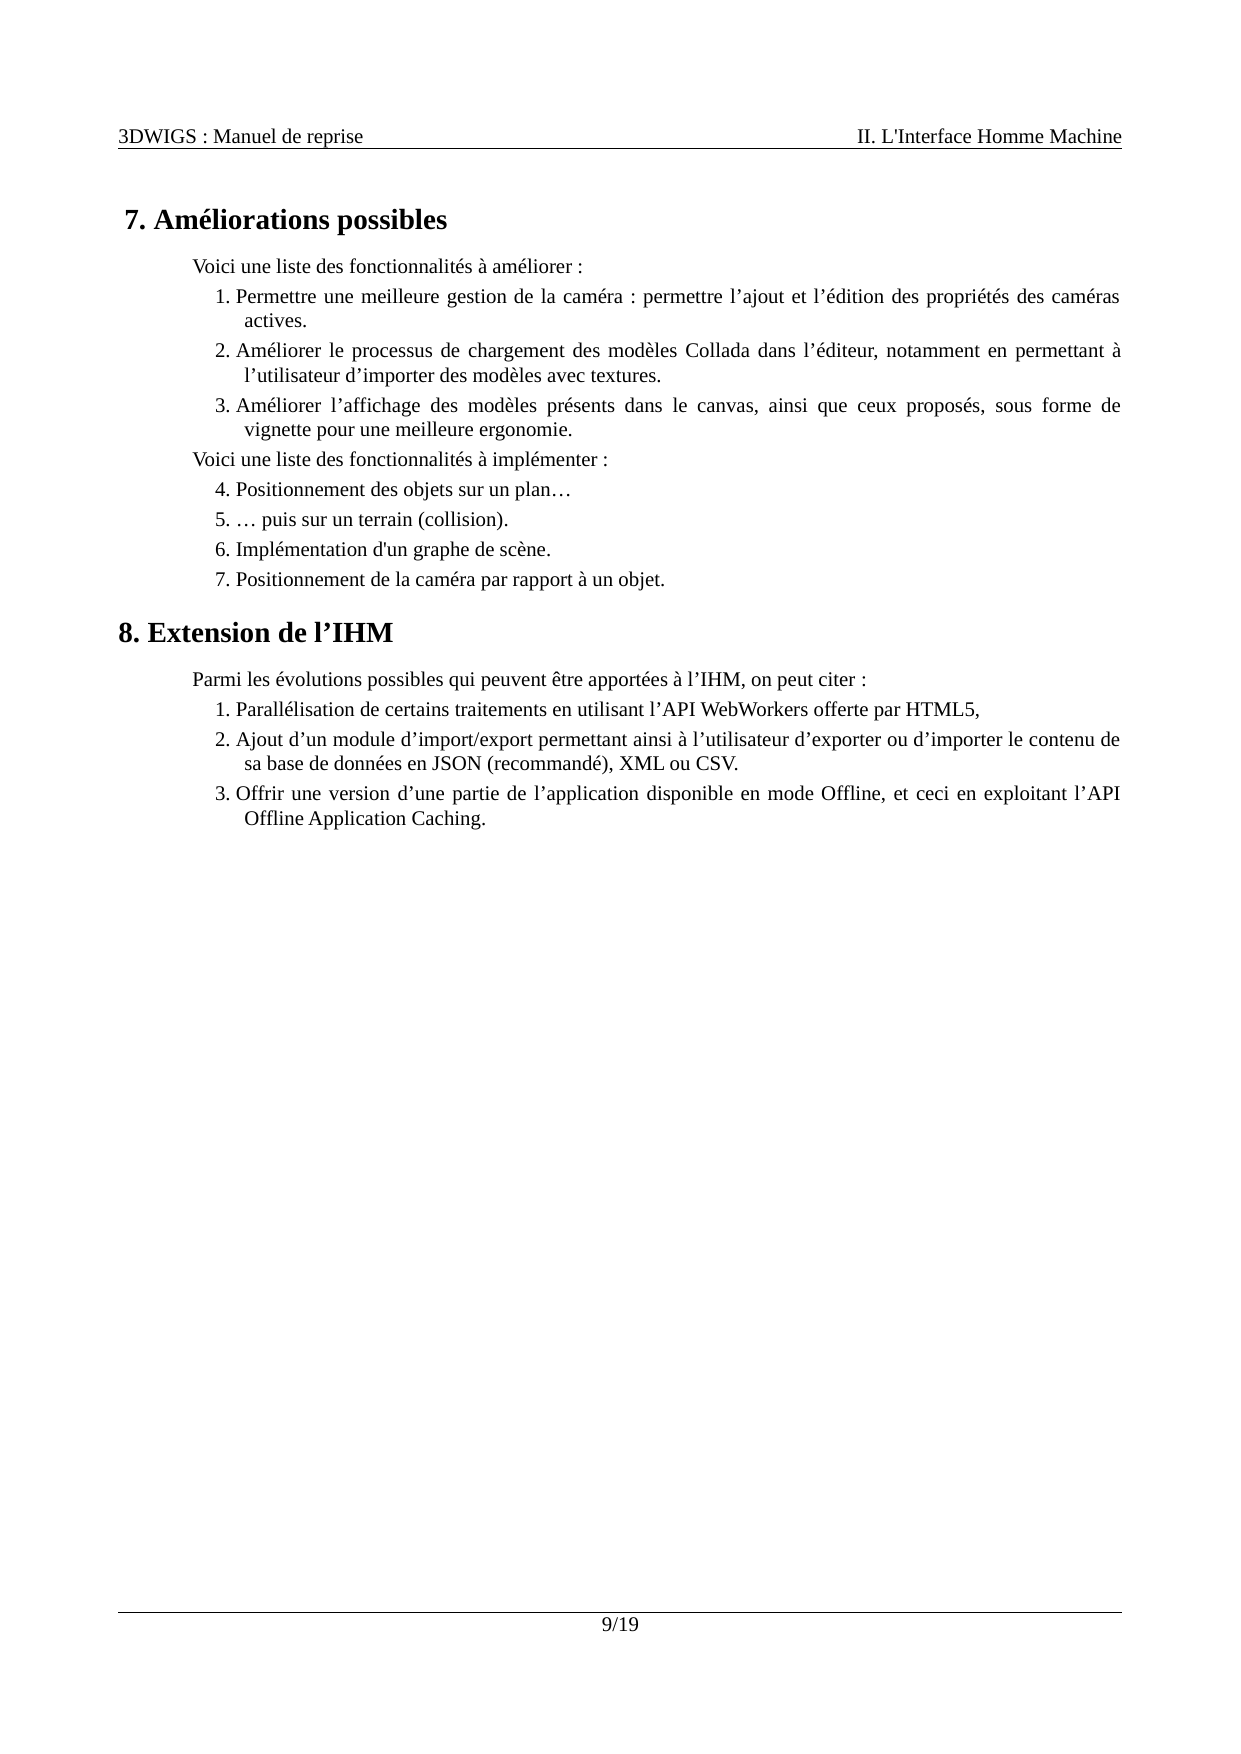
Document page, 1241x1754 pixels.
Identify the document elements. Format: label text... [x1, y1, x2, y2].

subtitle Améliorations possibles [124, 202, 1122, 236]
text Parmi les évolutions possibles qui peuvent être apportées à l’IHM, on peut citer : [118, 667, 1122, 691]
list Offrir une version d’une partie de l’application disponible en mode Offline, et ceci en exploitant l’API Offline Application Caching. [215, 781, 1122, 829]
list Positionnement des objets sur un plan… [215, 477, 1122, 501]
list Parallélisation de certains traitements en utilisant l’API WebWorkers offerte par HTML5, [215, 697, 1122, 721]
text Voici une liste des fonctionnalités à améliorer : [118, 254, 1122, 278]
list Améliorer l’affichage des modèles présents dans le canvas, ainsi que ceux proposés, sous forme de vignette pour une meilleure ergonomie. [215, 392, 1122, 441]
list Améliorer le processus de chargement des modèles Collada dans l’éditeur, notamment en permettant à l’utilisateur d’importer des modèles avec textures. [215, 338, 1122, 387]
list … puis sur un terrain (collision). [215, 507, 1122, 531]
list Ajout d’un module d’import/export permettant ainsi à l’utilisateur d’exporter ou d’importer le contenu de sa base de données en JSON (recommandé), XML ou CSV. [215, 727, 1122, 775]
list Implémentation d'un graphe de scène. [215, 537, 1122, 561]
text Voici une liste des fonctionnalités à implémenter : [118, 447, 1122, 471]
list Positionnement de la caméra par rapport à un objet. [215, 567, 1122, 591]
subtitle Extension de l’IHM [118, 615, 1122, 649]
list Permettre une meilleure gestion de la caméra : permettre l’ajout et l’édition des propriétés des caméras actives. [215, 284, 1122, 332]
